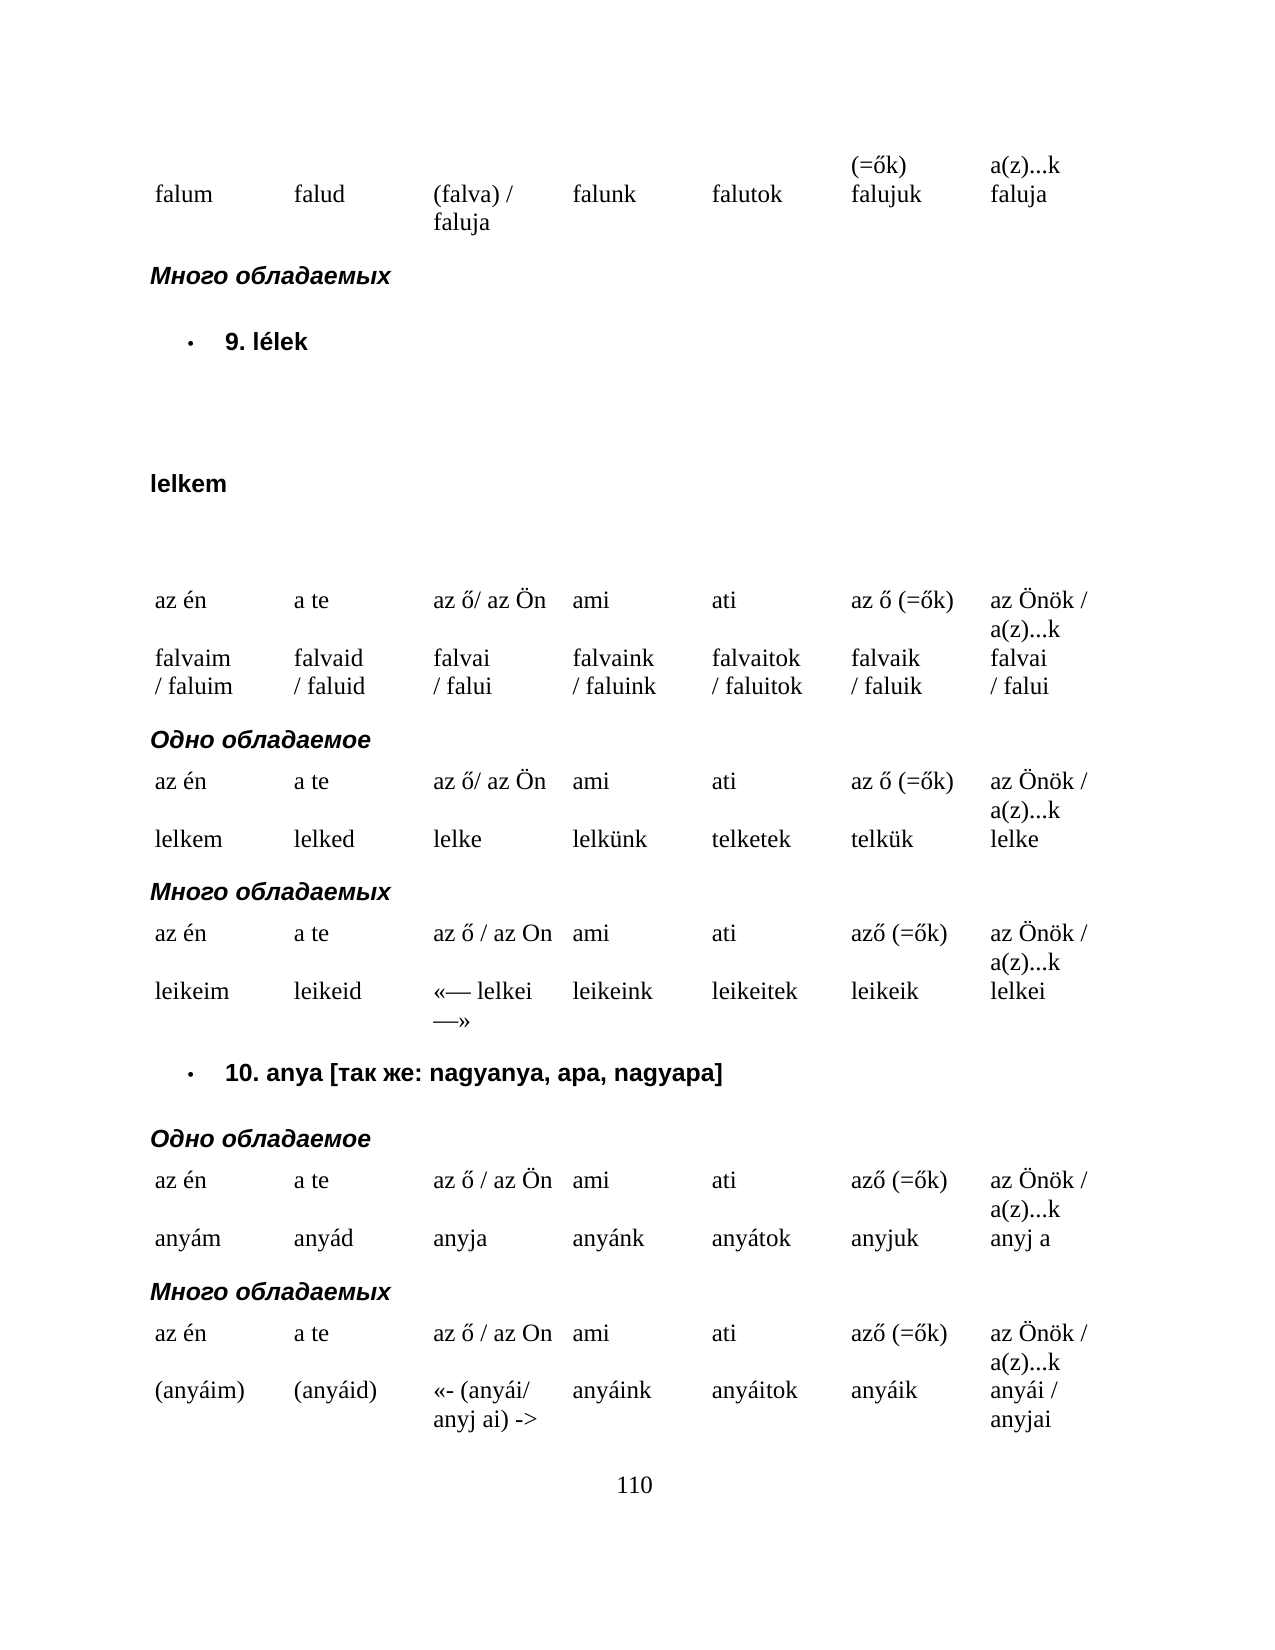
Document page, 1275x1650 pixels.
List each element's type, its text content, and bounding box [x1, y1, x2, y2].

table_header az Önök / a(z)...k [986, 766, 1125, 824]
table_header [568, 150, 707, 179]
table_cell «- (anyái/ anyj ai) -> [429, 1375, 568, 1433]
table_cell / falui [986, 671, 1125, 700]
table_cell falutok [707, 179, 846, 236]
table_header az ő/ az Ön [429, 585, 568, 643]
table_cell faluja [986, 179, 1125, 236]
table_cell anyánk [568, 1223, 707, 1252]
table_header az én [150, 919, 289, 976]
subtitle Много обладаемых [150, 261, 1125, 290]
table_cell (anyáid) [289, 1375, 428, 1433]
table_header az ő / az Ön [429, 1166, 568, 1223]
table_header [289, 150, 428, 179]
table_header ami [568, 1166, 707, 1223]
table_cell anyám [150, 1223, 289, 1252]
table_cell (anyáim) [150, 1375, 289, 1433]
table_cell lelkei [986, 976, 1125, 1033]
table_cell falunk [568, 179, 707, 236]
table_header az Önök / a(z)...k [986, 585, 1125, 643]
table_header az ő / az On [429, 1318, 568, 1375]
table_cell leikeik [846, 976, 986, 1033]
table_cell anyj a [986, 1223, 1125, 1252]
subtitle Много обладаемых [150, 877, 1125, 906]
table_cell falvaitok [707, 643, 846, 671]
table_header az én [150, 766, 289, 824]
table_cell lelke [986, 824, 1125, 852]
table_header ati [707, 585, 846, 643]
table_header a te [289, 1318, 428, 1375]
table_cell anyáik [846, 1375, 986, 1433]
table_cell anyja [429, 1223, 568, 1252]
table_header a te [289, 766, 428, 824]
table_cell / falui [429, 671, 568, 700]
table_cell lelked [289, 824, 428, 852]
table_header az ő/ az Ön [429, 766, 568, 824]
table_cell lelkünk [568, 824, 707, 852]
table_cell (falva) / faluja [429, 179, 568, 236]
table_cell / faluid [289, 671, 428, 700]
table_cell / faluitok [707, 671, 846, 700]
table_cell anyái / anyjai [986, 1375, 1125, 1433]
table_header az Önök / a(z)...k [986, 1166, 1125, 1223]
table_cell leikeitek [707, 976, 846, 1033]
table_cell falvai [429, 643, 568, 671]
table_cell lelkem [150, 824, 289, 852]
table_header aző (=ők) [846, 1318, 986, 1375]
table_cell anyáitok [707, 1375, 846, 1433]
table_header (=ők) [846, 150, 986, 179]
table_cell falvai [986, 643, 1125, 671]
table_header az ő (=ők) [846, 766, 986, 824]
subtitle Много обладаемых [150, 1277, 1125, 1305]
table_header ami [568, 919, 707, 976]
subtitle 10. anya [так же: nagyanya, apa, nagyapa] [187, 1058, 1125, 1087]
table_header az Önök / a(z)...k [986, 1318, 1125, 1375]
table_header ami [568, 585, 707, 643]
table_header ati [707, 1166, 846, 1223]
table_header [707, 150, 846, 179]
table_cell / faluink [568, 671, 707, 700]
table_header az Önök / a(z)...k [986, 919, 1125, 976]
table_cell telkük [846, 824, 986, 852]
table_cell anyjuk [846, 1223, 986, 1252]
table_header a te [289, 919, 428, 976]
table_cell leikeim [150, 976, 289, 1033]
table_header az én [150, 585, 289, 643]
table_cell anyád [289, 1223, 428, 1252]
table_header az ő (=ők) [846, 585, 986, 643]
table_header az én [150, 1318, 289, 1375]
table_cell falud [289, 179, 428, 236]
table_cell / faluik [846, 671, 986, 700]
table_header aző (=ők) [846, 1166, 986, 1223]
table_header ati [707, 1318, 846, 1375]
table_header ati [707, 919, 846, 976]
table_cell falvaid [289, 643, 428, 671]
table_cell leikeink [568, 976, 707, 1033]
table_cell falujuk [846, 179, 986, 236]
table_header ami [568, 766, 707, 824]
table_cell lelke [429, 824, 568, 852]
table_header a te [289, 585, 428, 643]
subtitle Одно обладаемое [150, 1124, 1125, 1153]
table_header az én [150, 1166, 289, 1223]
table_header ami [568, 1318, 707, 1375]
table_cell «— lelkei—» [429, 976, 568, 1033]
table_header a te [289, 1166, 428, 1223]
table_header [150, 150, 289, 179]
subtitle 9. lélek [187, 327, 1125, 356]
table_cell / faluim [150, 671, 289, 700]
table_header ati [707, 766, 846, 824]
table_cell anyátok [707, 1223, 846, 1252]
table_cell telketek [707, 824, 846, 852]
table_cell falvaik [846, 643, 986, 671]
table_cell falvaink [568, 643, 707, 671]
table_cell anyáink [568, 1375, 707, 1433]
table_cell falum [150, 179, 289, 236]
subtitle Одно обладаемое [150, 725, 1125, 754]
subtitle lelkem [150, 469, 1125, 497]
table_cell leikeid [289, 976, 428, 1033]
table_header [429, 150, 568, 179]
table_header a(z)...k [986, 150, 1125, 179]
table_header az ő / az On [429, 919, 568, 976]
table_cell falvaim [150, 643, 289, 671]
table_header aző (=ők) [846, 919, 986, 976]
